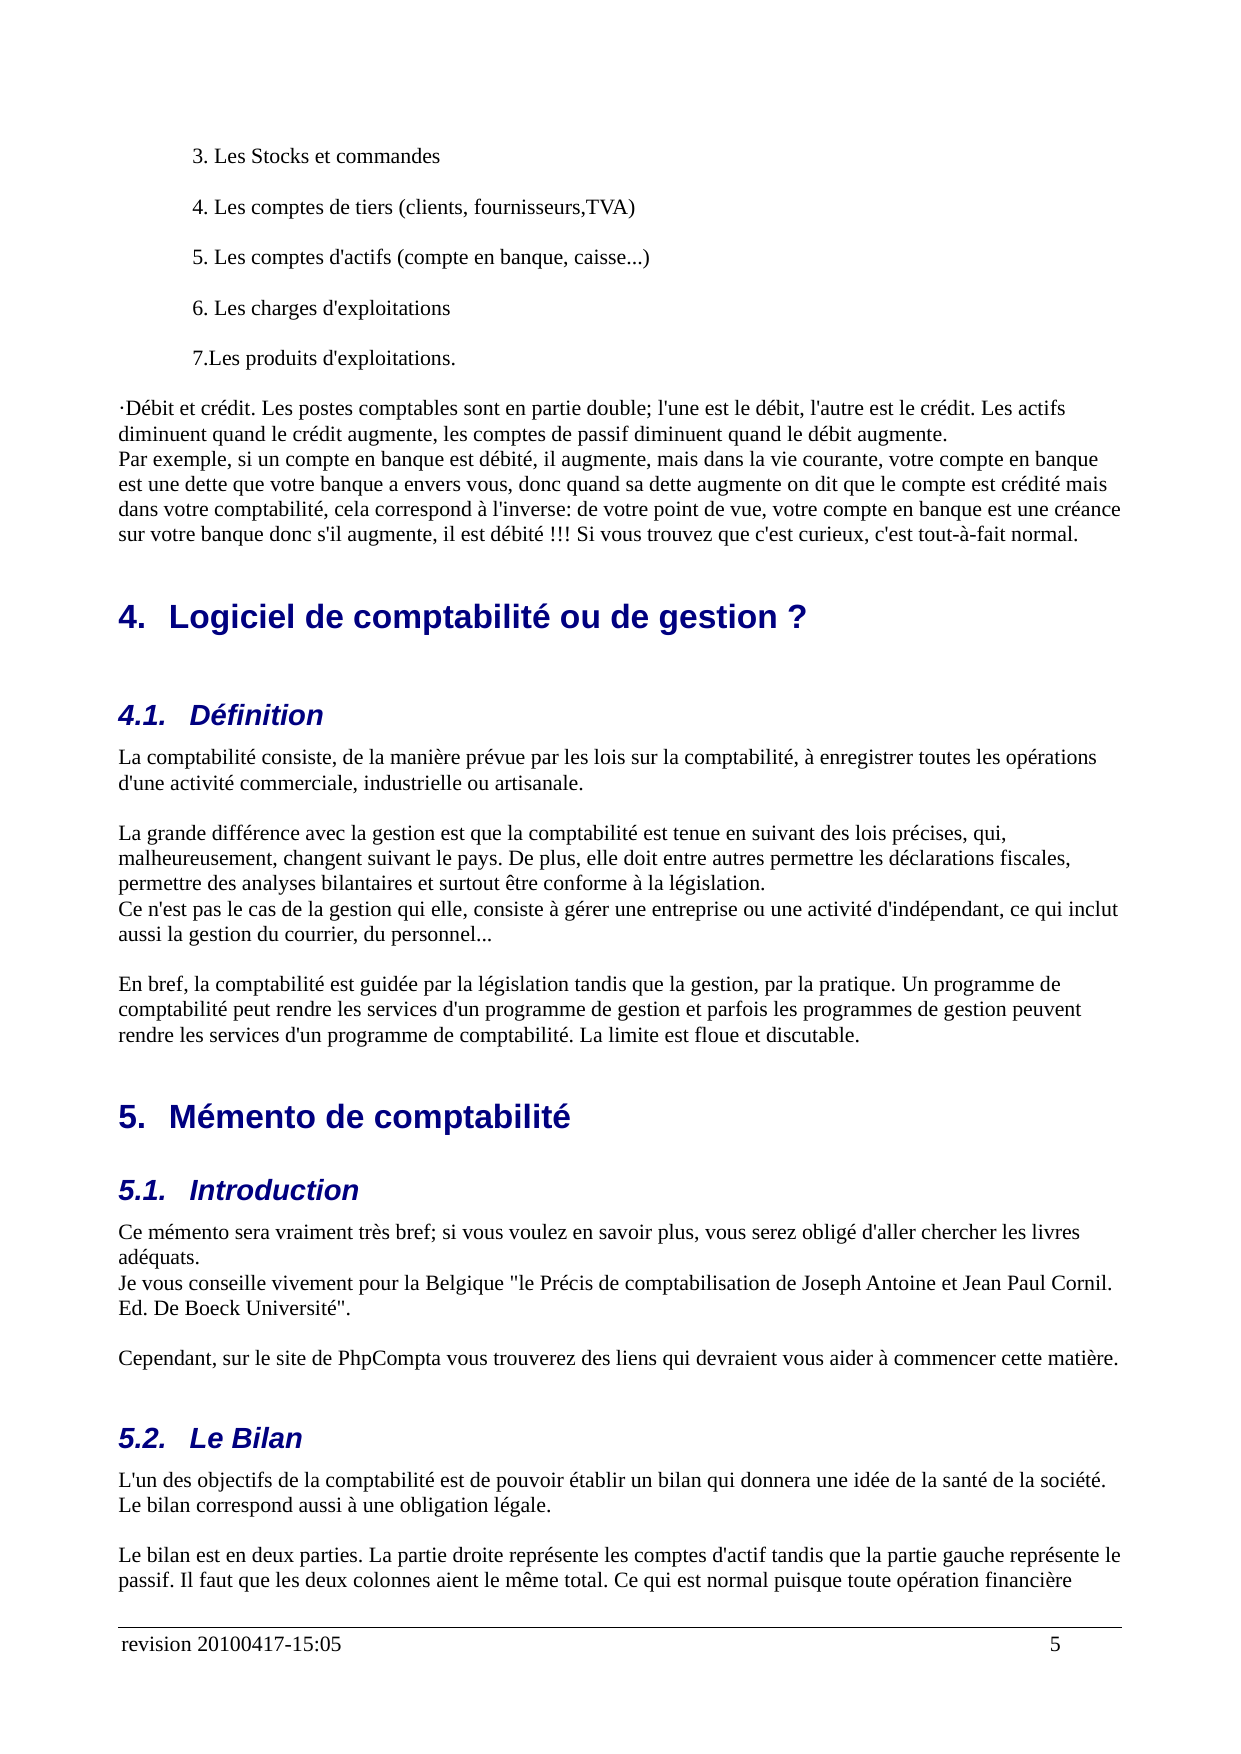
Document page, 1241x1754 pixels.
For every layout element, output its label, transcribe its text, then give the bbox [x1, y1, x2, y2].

text La comptabilité consiste, de la manière prévue par les lois sur la comptabilité, à enregistrer toutes les opérations d'une activité commerciale, industrielle ou artisanale. [118, 744, 1122, 795]
text La grande différence avec la gestion est que la comptabilité est tenue en suivant des lois précises, qui, malheureusement, changent suivant le pays. De plus, elle doit entre autres permettre les déclarations fiscales, permettre des analyses bilantaires et surtout être conforme à la législation. [118, 820, 1122, 896]
text 7.Les produits d'exploitations. [118, 345, 1122, 370]
text Ce n'est pas le cas de la gestion qui elle, consiste à gérer une entreprise ou une activité d'indépendant, ce qui inclut aussi la gestion du courrier, du personnel... [118, 896, 1122, 946]
text ·Débit et crédit. Les postes comptables sont en partie double; l'une est le débit, l'autre est le crédit. Les actifs diminuent quand le crédit augmente, les comptes de passif diminuent quand le débit augmente. [118, 395, 1122, 446]
subtitle Le Bilan [118, 1421, 1122, 1454]
text 6. Les charges d'exploitations [118, 294, 1122, 320]
text En bref, la comptabilité est guidée par la législation tandis que la gestion, par la pratique. Un programme de comptabilité peut rendre les services d'un programme de gestion et parfois les programmes de gestion peuvent rendre les services d'un programme de comptabilité. La limite est floue et discutable. [118, 971, 1122, 1047]
subtitle Mémento de comptabilité [118, 1097, 1122, 1136]
subtitle Introduction [118, 1173, 1122, 1207]
text Le bilan correspond aussi à une obligation légale. [118, 1492, 1122, 1517]
text Par exemple, si un compte en banque est débité, il augmente, mais dans la vie courante, votre compte en banque est une dette que votre banque a envers vous, donc quand sa dette augmente on dit que le compte est crédité mais dans votre comptabilité, cela correspond à l'inverse: de votre point de vue, votre compte en banque est une créance sur votre banque donc s'il augmente, il est débité !!! Si vous trouvez que c'est curieux, c'est tout-à-fait normal. [118, 446, 1122, 547]
text Je vous conseille vivement pour la Belgique "le Précis de comptabilisation de Joseph Antoine et Jean Paul Cornil. Ed. De Boeck Université". [118, 1269, 1122, 1320]
text 3. Les Stocks et commandes [118, 143, 1122, 168]
subtitle Logiciel de comptabilité ou de gestion ? [118, 597, 1122, 636]
text 5. Les comptes d'actifs (compte en banque, caisse...) [118, 244, 1122, 269]
text Le bilan est en deux parties. La partie droite représente les comptes d'actif tandis que la partie gauche représente le passif. Il faut que les deux colonnes aient le même total. Ce qui est normal puisque toute opération financière [118, 1542, 1122, 1593]
subtitle Définition [118, 698, 1122, 732]
text 4. Les comptes de tiers (clients, fournisseurs,TVA) [118, 194, 1122, 219]
text Ce mémento sera vraiment très bref; si vous voulez en savoir plus, vous serez obligé d'aller chercher les livres adéquats. [118, 1219, 1122, 1269]
text Cependant, sur le site de PhpCompta vous trouverez des liens qui devraient vous aider à commencer cette matière. [118, 1345, 1122, 1370]
text L'un des objectifs de la comptabilité est de pouvoir établir un bilan qui donnera une idée de la santé de la société. [118, 1467, 1122, 1492]
